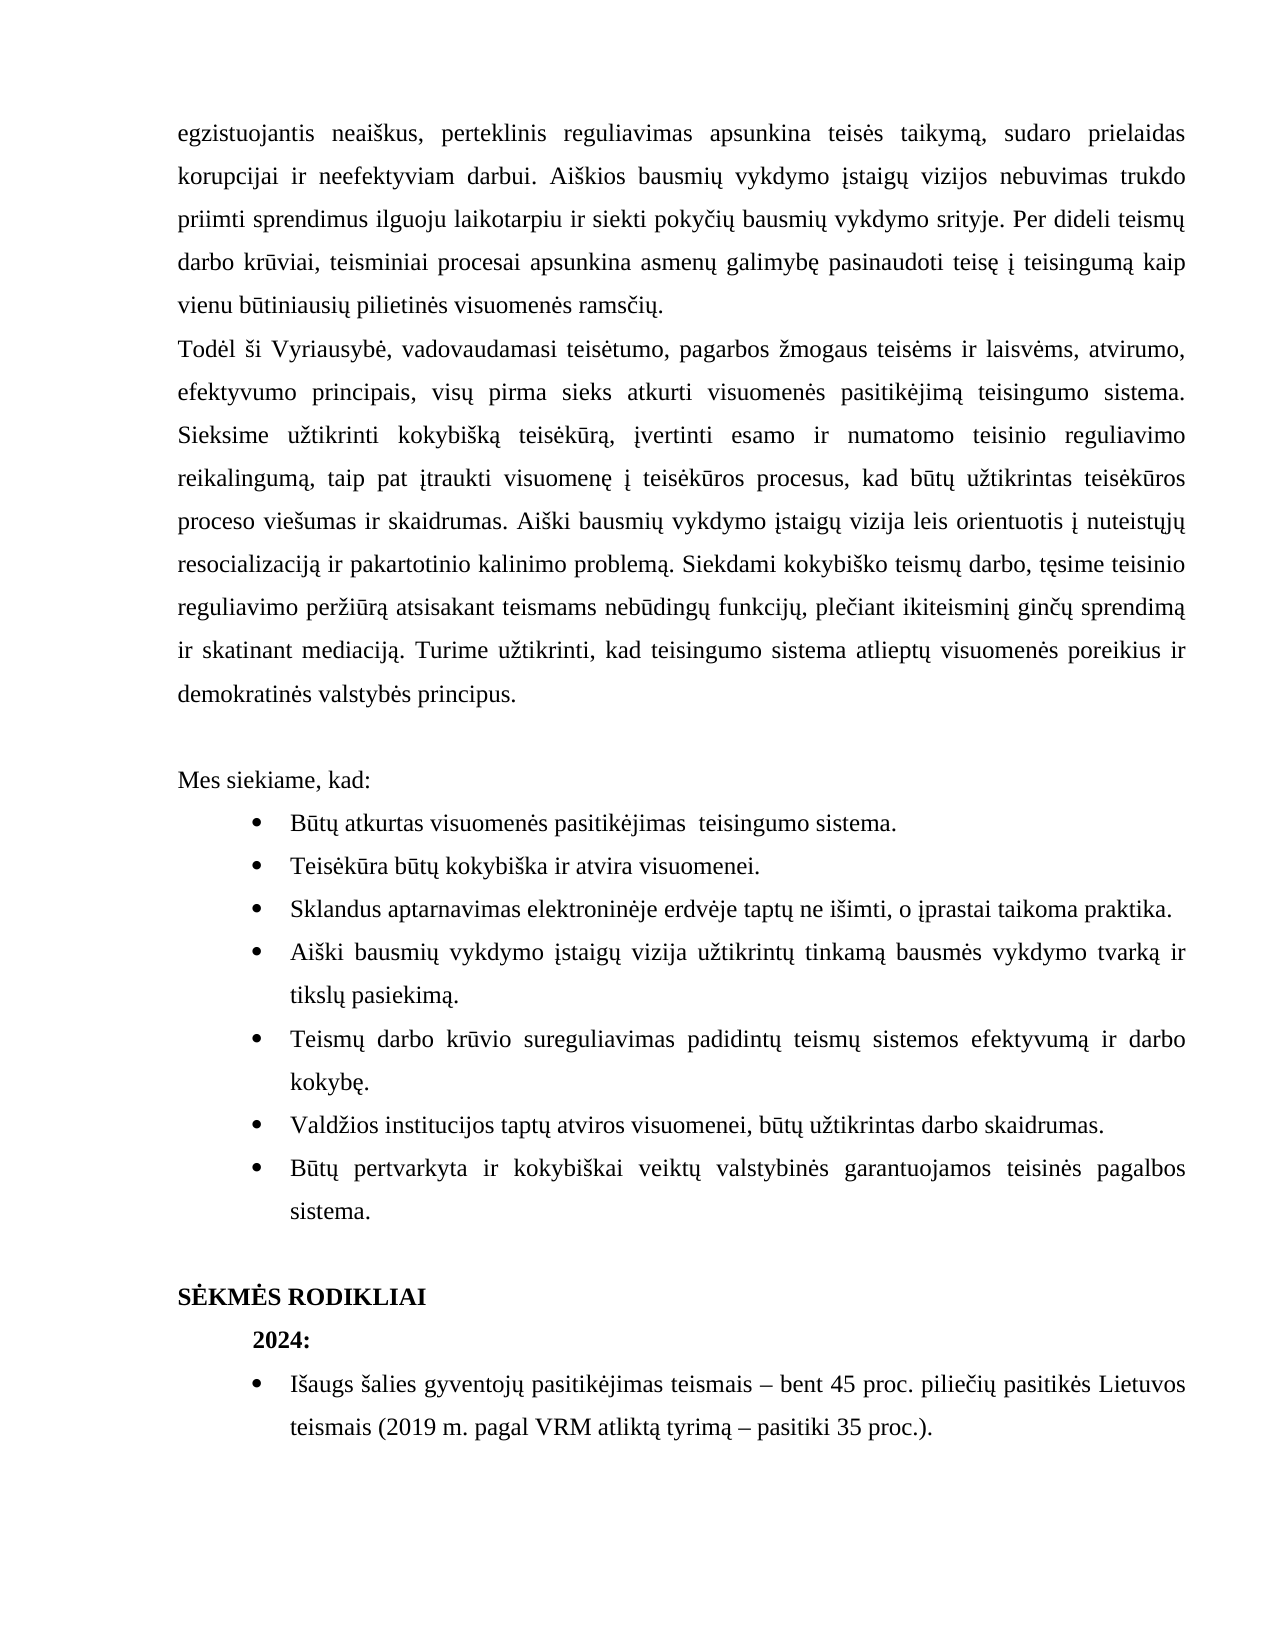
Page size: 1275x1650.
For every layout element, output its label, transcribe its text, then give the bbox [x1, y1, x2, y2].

text  Sklandus aptarnavimas elektroninėje erdvėje taptų ne išimti, o įprastai taikoma praktika. [252, 894, 1186, 923]
text  Būtų atkurtas visuomenės pasitikėjimas teisingumo sistema. [252, 808, 1186, 837]
text  Aiški bausmių vykdymo įstaigų vizija užtikrintų tinkamą bausmės vykdymo tvarką ir tikslų pasiekimą. [252, 937, 1186, 1009]
text Mes siekiame, kad: [177, 765, 1186, 794]
text  Teisėkūra būtų kokybiška ir atvira visuomenei. [252, 851, 1186, 880]
text  Išaugs šalies gyventojų pasitikėjimas teismais – bent 45 proc. piliečių pasitikės Lietuvos teismais (2019 m. pagal VRM atliktą tyrimą – pasitiki 35 proc.). [252, 1369, 1186, 1441]
text  Valdžios institucijos taptų atviros visuomenei, būtų užtikrintas darbo skaidrumas. [252, 1110, 1186, 1139]
text  Būtų pertvarkyta ir kokybiškai veiktų valstybinės garantuojamos teisinės pagalbos sistema. [252, 1153, 1186, 1225]
text 2024: [252, 1326, 1186, 1354]
text SĖKMĖS RODIKLIAI [177, 1282, 1186, 1311]
text  Teismų darbo krūvio sureguliavimas padidintų teismų sistemos efektyvumą ir darbo kokybę. [252, 1024, 1186, 1096]
text egzistuojantis neaiškus, perteklinis reguliavimas apsunkina teisės taikymą, sudaro prielaidas korupcijai ir neefektyviam darbui. Aiškios bausmių vykdymo įstaigų vizijos nebuvimas trukdo priimti sprendimus ilguoju laikotarpiu ir siekti pokyčių bausmių vykdymo srityje. Per dideli teismų darbo krūviai, teisminiai procesai apsunkina asmenų galimybę pasinaudoti teisę į teisingumą kaip vienu būtiniausių pilietinės visuomenės ramsčių. [177, 118, 1186, 319]
text Todėl ši Vyriausybė, vadovaudamasi teisėtumo, pagarbos žmogaus teisėms ir laisvėms, atvirumo, efektyvumo principais, visų pirma sieks atkurti visuomenės pasitikėjimą teisingumo sistema. Sieksime užtikrinti kokybišką teisėkūrą, įvertinti esamo ir numatomo teisinio reguliavimo reikalingumą, taip pat įtraukti visuomenę į teisėkūros procesus, kad būtų užtikrintas teisėkūros proceso viešumas ir skaidrumas. Aiški bausmių vykdymo įstaigų vizija leis orientuotis į nuteistųjų resocializaciją ir pakartotinio kalinimo problemą. Siekdami kokybiško teismų darbo, tęsime teisinio reguliavimo peržiūrą atsisakant teismams nebūdingų funkcijų, plečiant ikiteisminį ginčų sprendimą ir skatinant mediaciją. Turime užtikrinti, kad teisingumo sistema atlieptų visuomenės poreikius ir demokratinės valstybės principus. [177, 334, 1186, 707]
